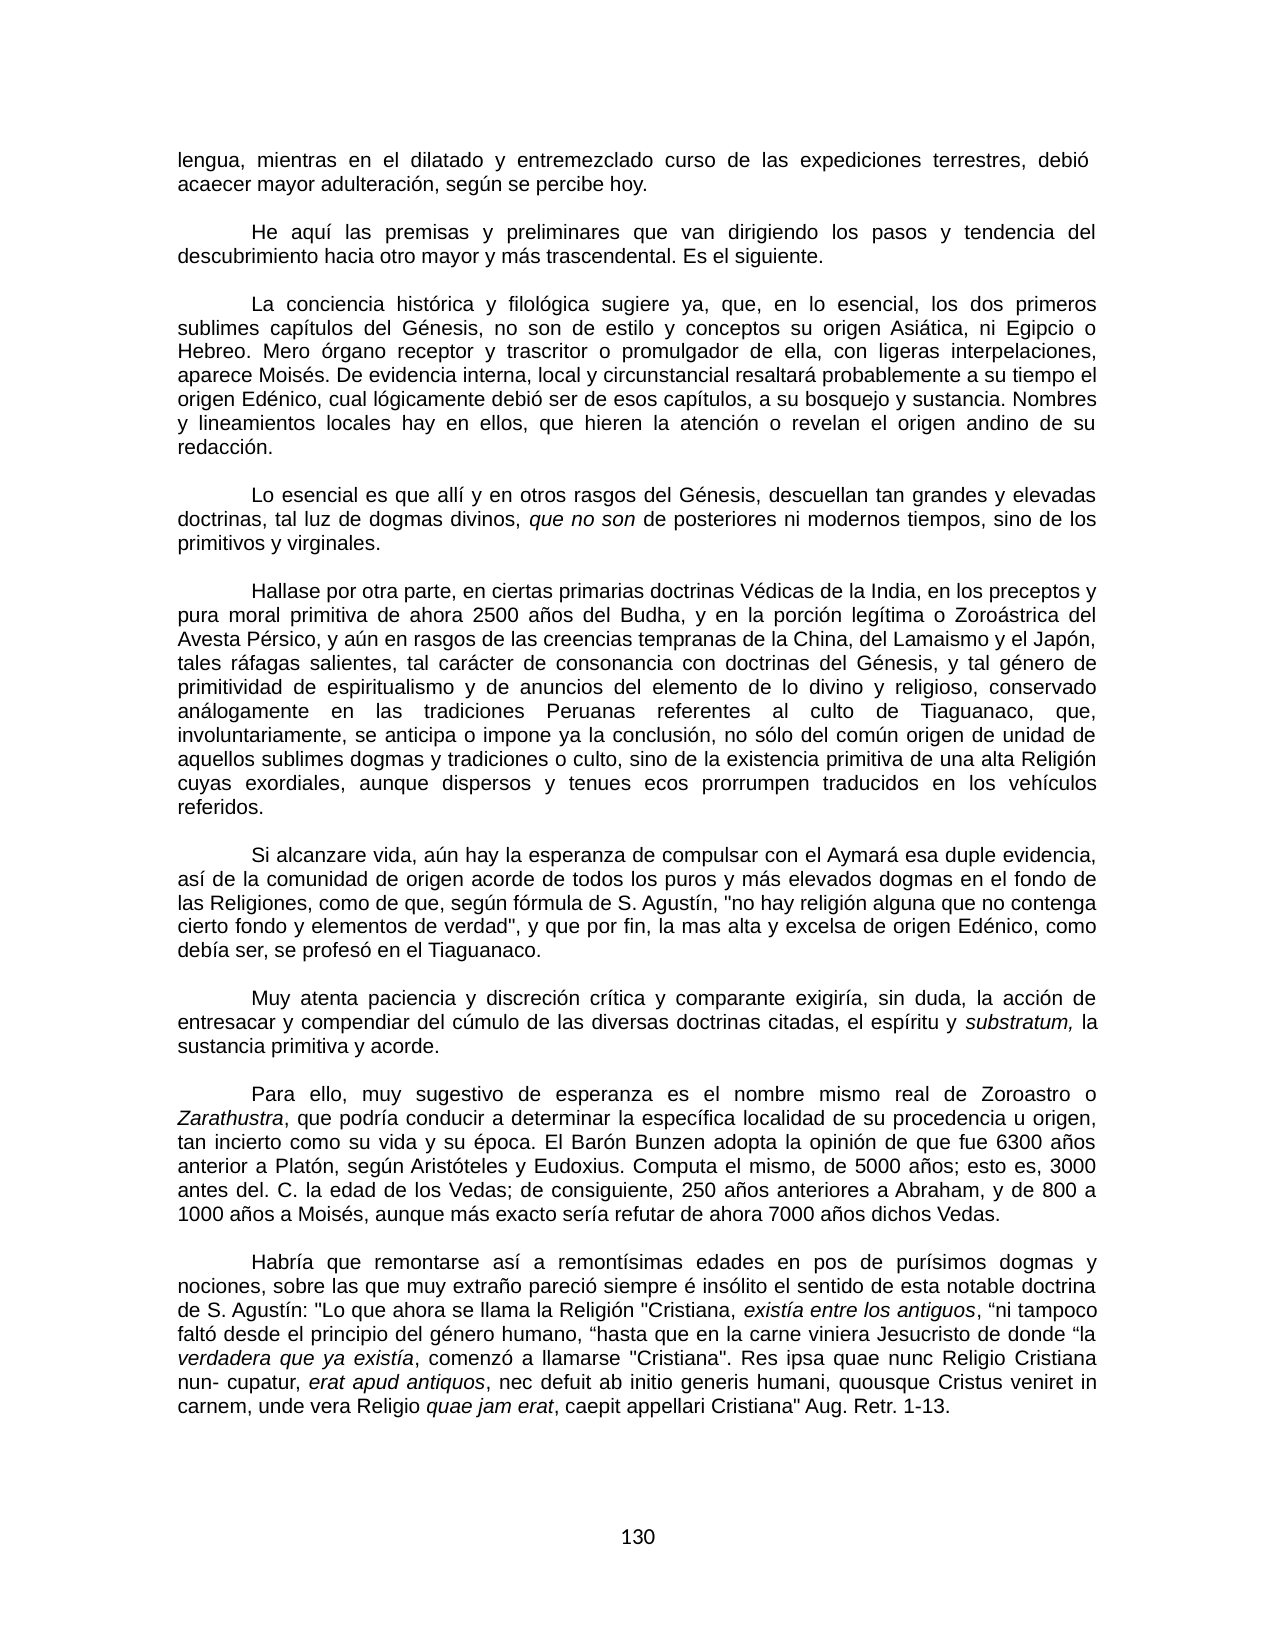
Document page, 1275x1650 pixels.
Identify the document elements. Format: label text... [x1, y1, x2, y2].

text La conciencia histórica y filológica sugiere ya, que, en lo esencial, los dos primeros sublimes capítulos del Génesis, no son de estilo y conceptos su origen Asiática, ni Egipcio o Hebreo. Mero órgano receptor y trascritor o promulgador de ella, con ligeras interpelaciones, aparece Moisés. De evidencia interna, local y circunstancial resaltará probablemente a su tiempo el origen Edénico, cual lógicamente debió ser de esos capítulos, a su bosquejo y sustancia. Nombres y lineamientos locales hay en ellos, que hieren la atención o revelan el origen andino de su redacción. [177, 291, 1098, 459]
text lengua, mientras en el dilatado y entremezclado curso de las expediciones terrestres, debió acaecer mayor adulteración, según se percibe hoy. [177, 148, 1090, 196]
text Si alcanzare vida, aún hay la esperanza de compulsar con el Aymará esa duple evidencia, así de la comunidad de origen acorde de todos los puros y más elevados dogmas en el fondo de las Religiones, como de que, según fórmula de S. Agustín, "no hay religión alguna que no contenga cierto fondo y elementos de verdad", y que por fin, la mas alta y excelsa de origen Edénico, como debía ser, se profesó en el Tiaguanaco. [177, 842, 1098, 962]
text Para ello, muy sugestivo de esperanza es el nombre mismo real de Zoroastro o Zarathustra, que podría conducir a determinar la específica localidad de su procedencia u origen, tan incierto como su vida y su época. El Barón Bunzen adopta la opinión de que fue 6300 años anterior a Platón, según Aristóteles y Eudoxius. Computa el mismo, de 5000 años; esto es, 3000 antes del. C. la edad de los Vedas; de consiguiente, 250 años anteriores a Abraham, y de 800 a 1000 años a Moisés, aunque más exacto sería refutar de ahora 7000 años dichos Vedas. [177, 1082, 1098, 1226]
text Muy atenta paciencia y discreción crítica y comparante exigiría, sin duda, la acción de entresacar y compendiar del cúmulo de las diversas doctrinas citadas, el espíritu y substratum, la sustancia primitiva y acorde. [177, 986, 1098, 1058]
text Hallase por otra parte, en ciertas primarias doctrinas Védicas de la India, en los preceptos y pura moral primitiva de ahora 2500 años del Budha, y en la porción legítima o Zoroástrica del Avesta Pérsico, y aún en rasgos de las creencias tempranas de la China, del Lamaismo y el Japón, tales ráfagas salientes, tal carácter de consonancia con doctrinas del Génesis, y tal género de primitividad de espiritualismo y de anuncios del elemento de lo divino y religioso, conservado análogamente en las tradiciones Peruanas referentes al culto de Tiaguanaco, que, involuntariamente, se anticipa o impone ya la conclusión, no sólo del común origen de unidad de aquellos sublimes dogmas y tradiciones o culto, sino de la existencia primitiva de una alta Religión cuyas exordiales, aunque dispersos y tenues ecos prorrumpen traducidos en los vehículos referidos. [177, 579, 1098, 818]
text Lo esencial es que allí y en otros rasgos del Génesis, descuellan tan grandes y elevadas doctrinas, tal luz de dogmas divinos, que no son de posteriores ni modernos tiempos, sino de los primitivos y virginales. [177, 483, 1098, 555]
text Habría que remontarse así a remontísimas edades en pos de purísimos dogmas y nociones, sobre las que muy extraño pareció siempre é insólito el sentido de esta notable doctrina de S. Agustín: "Lo que ahora se llama la Religión "Cristiana, existía entre los antiguos, “ni tampoco faltó desde el principio del género humano, “hasta que en la carne viniera Jesucristo de donde “la verdadera que ya existía, comenzó a llamarse "Cristiana". Res ipsa quae nunc Religio Cristiana nun- cupatur, erat apud antiquos, nec defuit ab initio generis humani, quousque Cristus veniret in carnem, unde vera Religio quae jam erat, caepit appellari Cristiana" Aug. Retr. 1-13. [177, 1250, 1098, 1417]
text He aquí las premisas y preliminares que van dirigiendo los pasos y tendencia del descubrimiento hacia otro mayor y más trascendental. Es el siguiente. [177, 219, 1098, 267]
